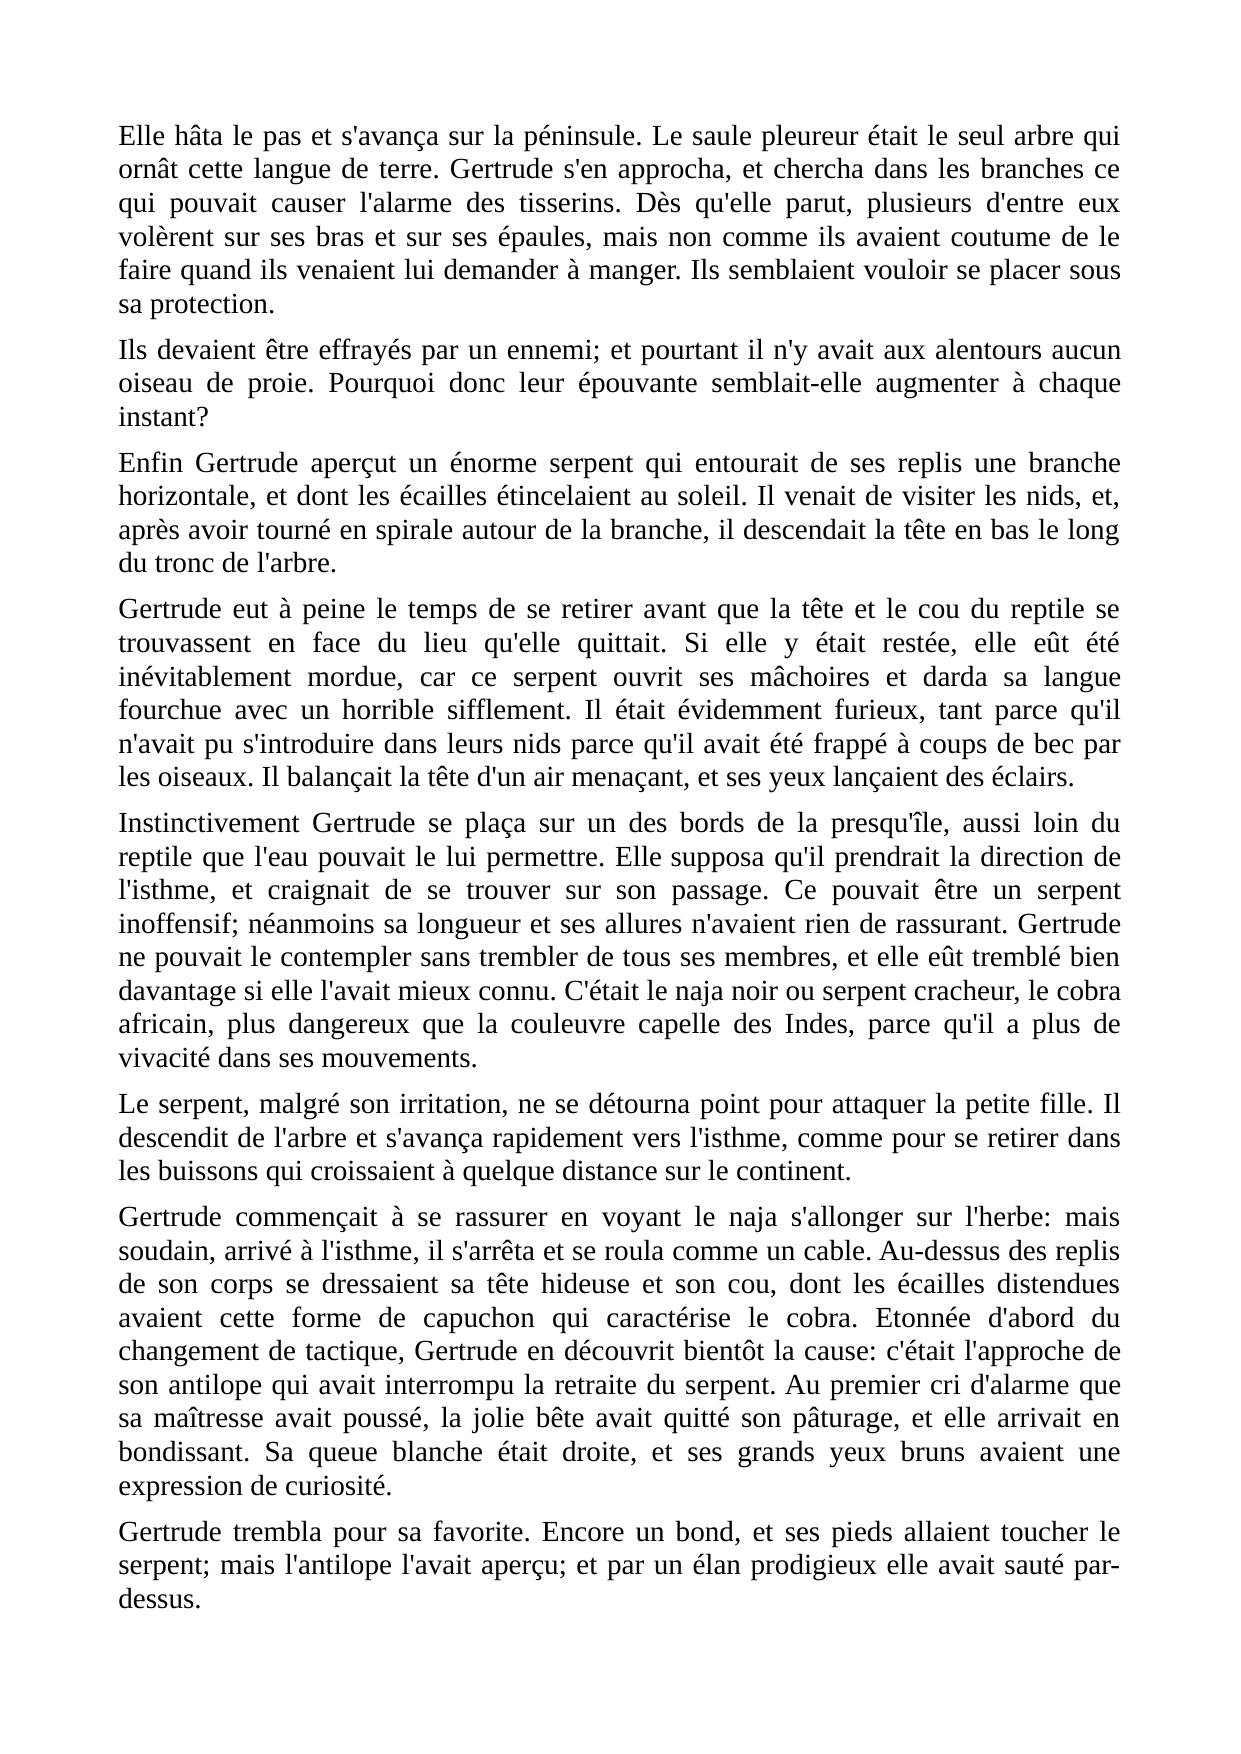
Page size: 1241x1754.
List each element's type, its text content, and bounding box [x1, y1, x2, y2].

text Le serpent, malgré son irritation, ne se détourna point pour attaquer la petite fille. Il descendit de l'arbre et s'avança rapidement vers l'isthme, comme pour se retirer dans les buissons qui croissaient à quelque distance sur le continent. [118, 1086, 1122, 1187]
text Enfin Gertrude aperçut un énorme serpent qui entourait de ses replis une branche horizontale, et dont les écailles étincelaient au soleil. Il venait de visiter les nids, et, après avoir tourné en spirale autour de la branche, il descendait la tête en bas le long du tronc de l'arbre. [118, 445, 1122, 579]
text Gertrude commençait à se rassurer en voyant le naja s'allonger sur l'herbe: mais soudain, arrivé à l'isthme, il s'arrêta et se roula comme un cable. Au-dessus des replis de son corps se dressaient sa tête hideuse et son cou, dont les écailles distendues avaient cette forme de capuchon qui caractérise le cobra. Etonnée d'abord du changement de tactique, Gertrude en découvrit bientôt la cause: c'était l'approche de son antilope qui avait interrompu la retraite du serpent. Au premier cri d'alarme que sa maîtresse avait poussé, la jolie bête avait quitté son pâturage, et elle arrivait en bondissant. Sa queue blanche était droite, et ses grands yeux bruns avaient une expression de curiosité. [118, 1199, 1122, 1501]
text Elle hâta le pas et s'avança sur la péninsule. Le saule pleureur était le seul arbre qui ornât cette langue de terre. Gertrude s'en approcha, et chercha dans les branches ce qui pouvait causer l'alarme des tisserins. Dès qu'elle parut, plusieurs d'entre eux volèrent sur ses bras et sur ses épaules, mais non comme ils avaient coutume de le faire quand ils venaient lui demander à manger. Ils semblaient vouloir se placer sous sa protection. [118, 118, 1122, 319]
text Ils devaient être effrayés par un ennemi; et pourtant il n'y avait aux alentours aucun oiseau de proie. Pourquoi donc leur épouvante semblait-elle augmenter à chaque instant? [118, 332, 1122, 432]
text Gertrude trembla pour sa favorite. Encore un bond, et ses pieds allaient toucher le serpent; mais l'antilope l'avait aperçu; et par un élan prodigieux elle avait sauté par-dessus. [118, 1514, 1122, 1614]
text Instinctivement Gertrude se plaça sur un des bords de la presqu'île, aussi loin du reptile que l'eau pouvait le lui permettre. Elle supposa qu'il prendrait la direction de l'isthme, et craignait de se trouver sur son passage. Ce pouvait être un serpent inoffensif; néanmoins sa longueur et ses allures n'avaient rien de rassurant. Gertrude ne pouvait le contempler sans trembler de tous ses membres, et elle eût tremblé bien davantage si elle l'avait mieux connu. C'était le naja noir ou serpent cracheur, le cobra africain, plus dangereux que la couleuvre capelle des Indes, parce qu'il a plus de vivacité dans ses mouvements. [118, 805, 1122, 1074]
text Gertrude eut à peine le temps de se retirer avant que la tête et le cou du reptile se trouvassent en face du lieu qu'elle quittait. Si elle y était restée, elle eût été inévitablement mordue, car ce serpent ouvrit ses mâchoires et darda sa langue fourchue avec un horrible sifflement. Il était évidemment furieux, tant parce qu'il n'avait pu s'introduire dans leurs nids parce qu'il avait été frappé à coups de bec par les oiseaux. Il balançait la tête d'un air menaçant, et ses yeux lançaient des éclairs. [118, 592, 1122, 793]
